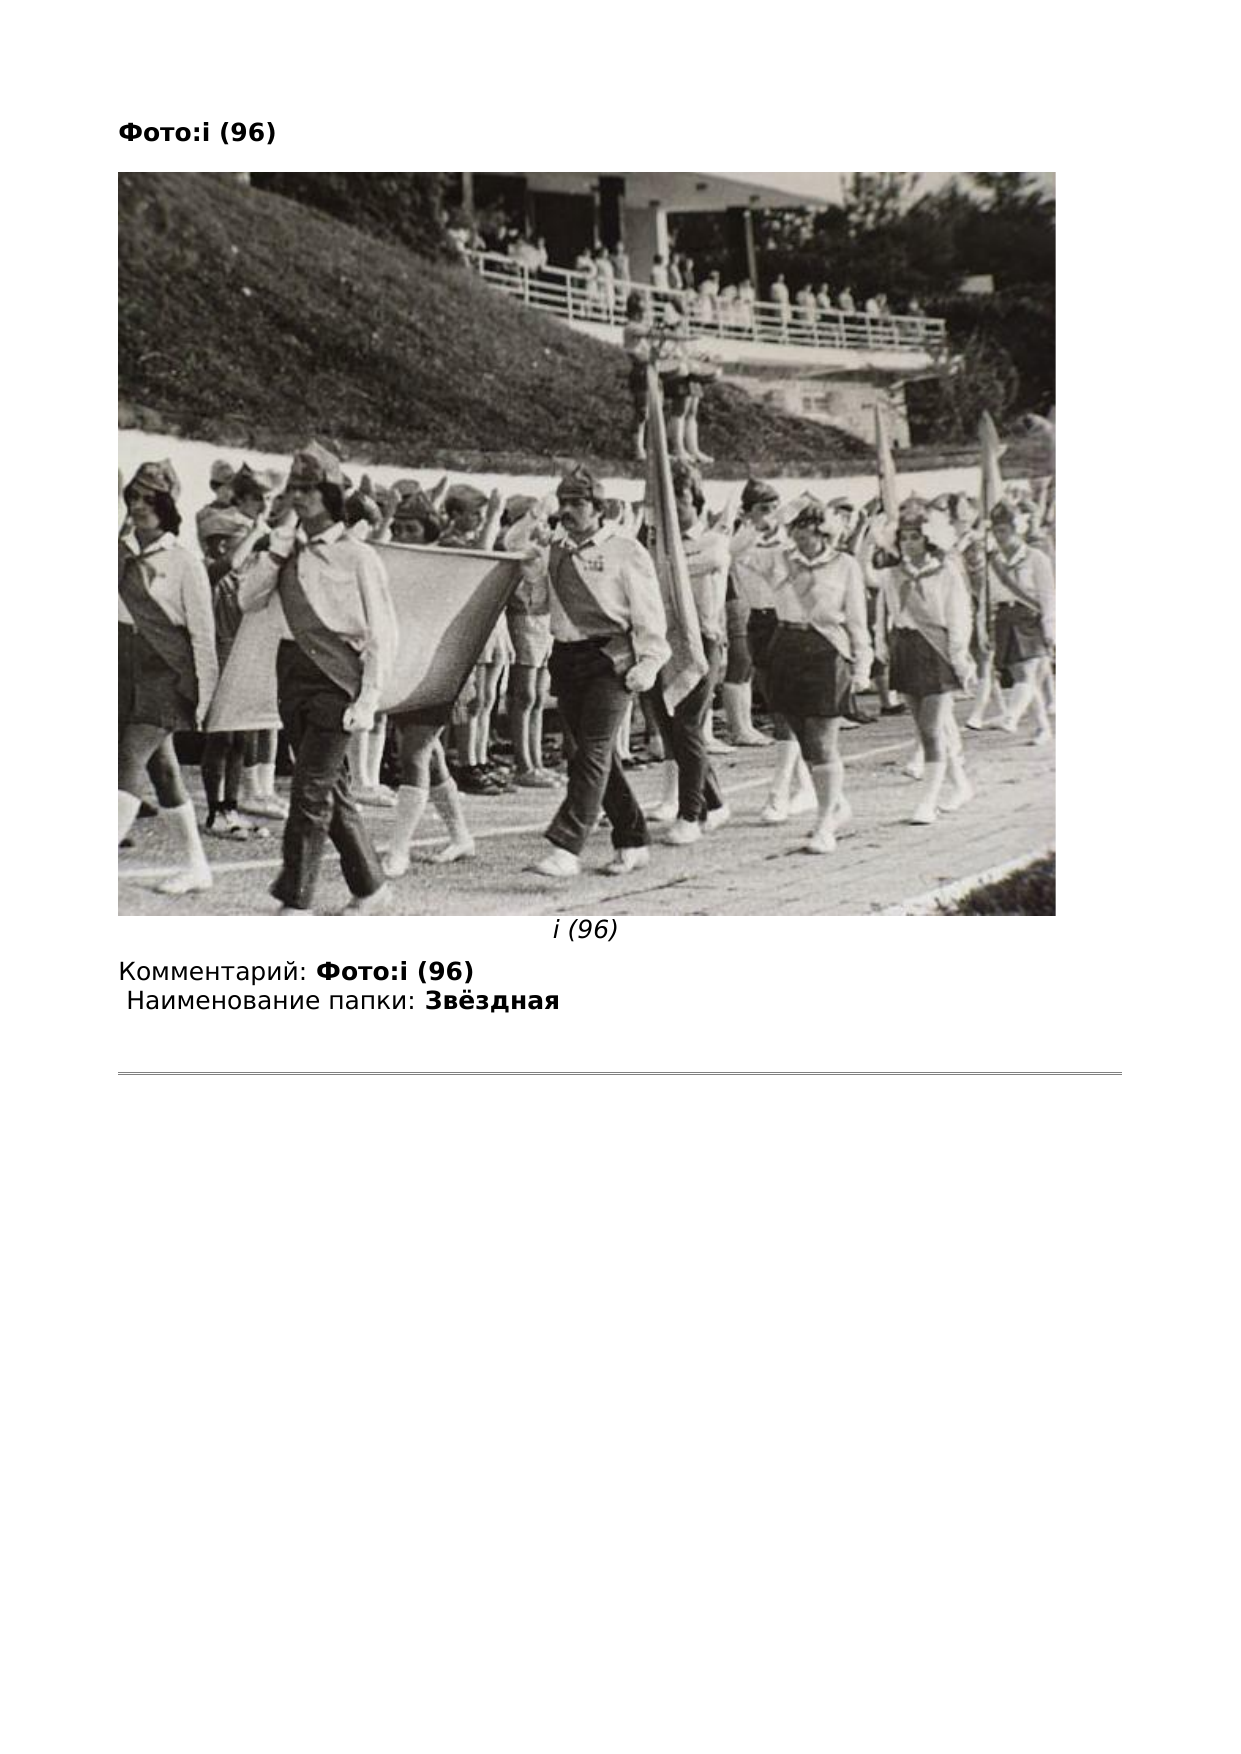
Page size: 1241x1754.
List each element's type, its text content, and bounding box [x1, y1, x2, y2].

subtitle Фото:i (96) [118, 118, 1122, 147]
text Комментарий: Фото:i (96) Наименование папки: Звёздная [118, 957, 1122, 1045]
text i (96) [118, 916, 1056, 945]
picture [118, 172, 1056, 916]
